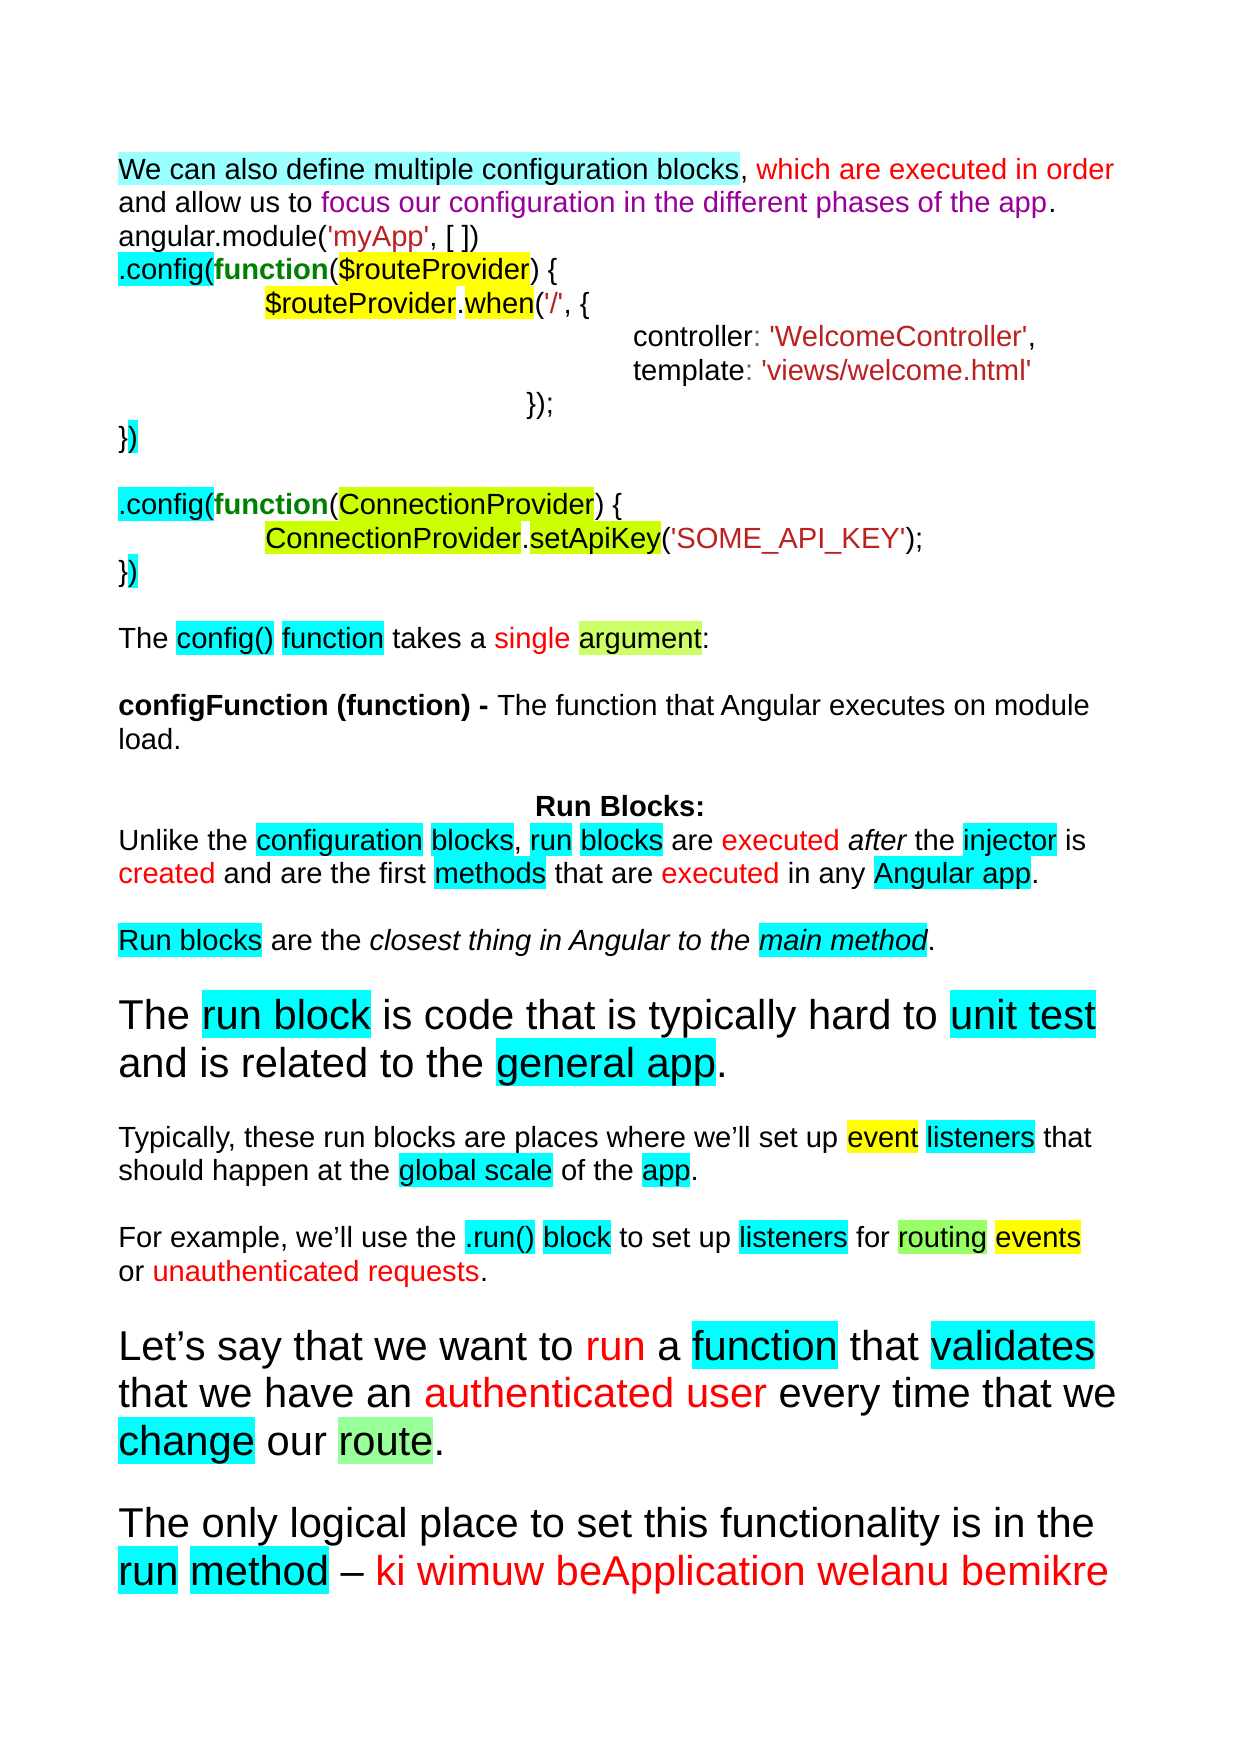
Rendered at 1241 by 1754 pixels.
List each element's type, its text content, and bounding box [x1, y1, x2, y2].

text Unlike the configuration blocks, run blocks are executed after the injector is created and are the first methods that are executed in any Angular app. [118, 822, 1122, 889]
text Run Blocks: [118, 789, 1122, 822]
text The config() function takes a single argument: [118, 621, 1122, 655]
text or unauthenticated requests. [118, 1254, 1122, 1287]
text For example, we’ll use the .run() block to set up listeners for routing events [118, 1220, 1122, 1254]
text }) [118, 420, 1122, 453]
text .config(function(ConnectionProvider) { [118, 487, 1122, 521]
text template: 'views/welcome.html' [118, 353, 1122, 386]
text Let’s say that we want to run a function that validates that we have an authenticated user every time that we change our route. [118, 1321, 1122, 1464]
text }) [118, 554, 1122, 588]
text controller: 'WelcomeController', [118, 319, 1122, 353]
text The run block is code that is typically hard to unit test and is related to the general app. [118, 990, 1122, 1086]
text ConnectionProvider.setApiKey('SOME_API_KEY'); [118, 521, 1122, 554]
text angular.module('myApp', [ ]) [118, 219, 1122, 252]
text Run blocks are the closest thing in Angular to the main method. [118, 923, 1122, 957]
text configFunction (function) - The function that Angular executes on module load. [118, 688, 1122, 755]
text $routeProvider.when('/', { [118, 286, 1122, 319]
text We can also define multiple configuration blocks, which are executed in order and allow us to focus our configuration in the different phases of the app. [118, 152, 1122, 219]
text The only logical place to set this functionality is in the run method – ki wimuw beApplication welanu bemikre [118, 1498, 1122, 1594]
text }); [118, 386, 1122, 420]
text .config(function($routeProvider) { [118, 252, 1122, 286]
text Typically, these run blocks are places where we’ll set up event listeners that should happen at the global scale of the app. [118, 1119, 1122, 1187]
